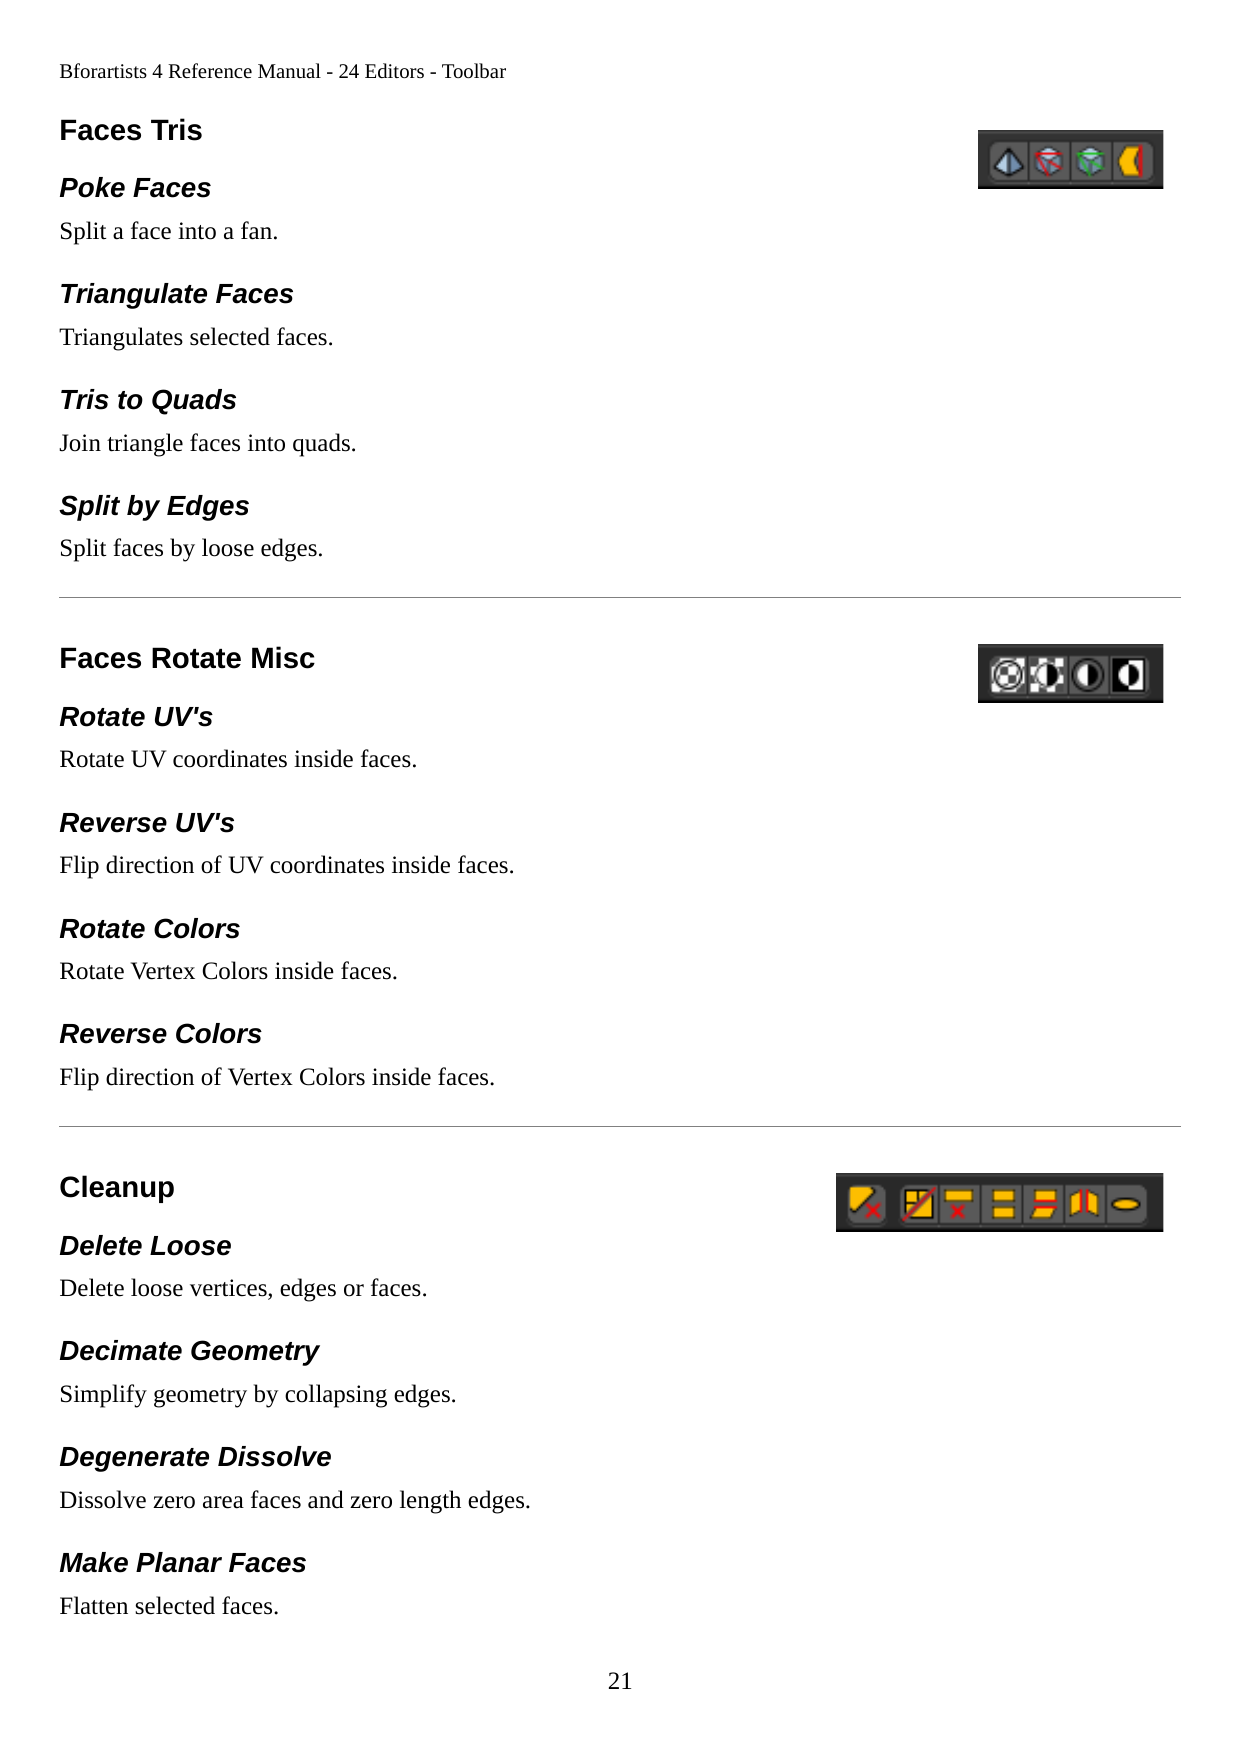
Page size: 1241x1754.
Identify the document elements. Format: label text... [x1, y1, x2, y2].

subtitle Triangulate Faces [59, 277, 1181, 309]
subtitle Degenerate Dissolve [59, 1441, 1181, 1473]
picture [836, 1173, 1164, 1232]
text Delete loose vertices, edges or faces. [59, 1273, 1181, 1302]
subtitle Reverse UV's [59, 806, 1181, 838]
text Flip direction of UV coordinates inside faces. [59, 850, 1181, 879]
picture [978, 130, 1164, 189]
subtitle Decimate Geometry [59, 1335, 1181, 1367]
text Dissolve zero area faces and zero length edges. [59, 1485, 1181, 1514]
subtitle Faces Tris [59, 113, 1181, 146]
text Split faces by loose edges. [59, 533, 1181, 562]
text Join triangle faces into quads. [59, 428, 1181, 456]
subtitle Tris to Quads [59, 383, 1181, 415]
text Triangulates selected faces. [59, 322, 1181, 350]
subtitle Reverse Colors [59, 1018, 1181, 1050]
subtitle Rotate UV's [59, 700, 1181, 732]
text Split a face into a fan. [59, 216, 1181, 244]
text Rotate Vertex Colors inside faces. [59, 956, 1181, 985]
subtitle Delete Loose [59, 1229, 1181, 1261]
text Flatten selected faces. [59, 1591, 1181, 1620]
text Rotate UV coordinates inside faces. [59, 744, 1181, 773]
text Simplify geometry by collapsing edges. [59, 1379, 1181, 1408]
subtitle Cleanup [59, 1170, 1181, 1204]
subtitle Faces Rotate Misc [59, 641, 1181, 675]
text Flip direction of Vertex Colors inside faces. [59, 1062, 1181, 1091]
subtitle Split by Edges [59, 489, 1181, 521]
picture [978, 644, 1164, 703]
subtitle Poke Faces [59, 171, 1181, 203]
subtitle Make Planar Faces [59, 1547, 1181, 1578]
subtitle Rotate Colors [59, 912, 1181, 944]
